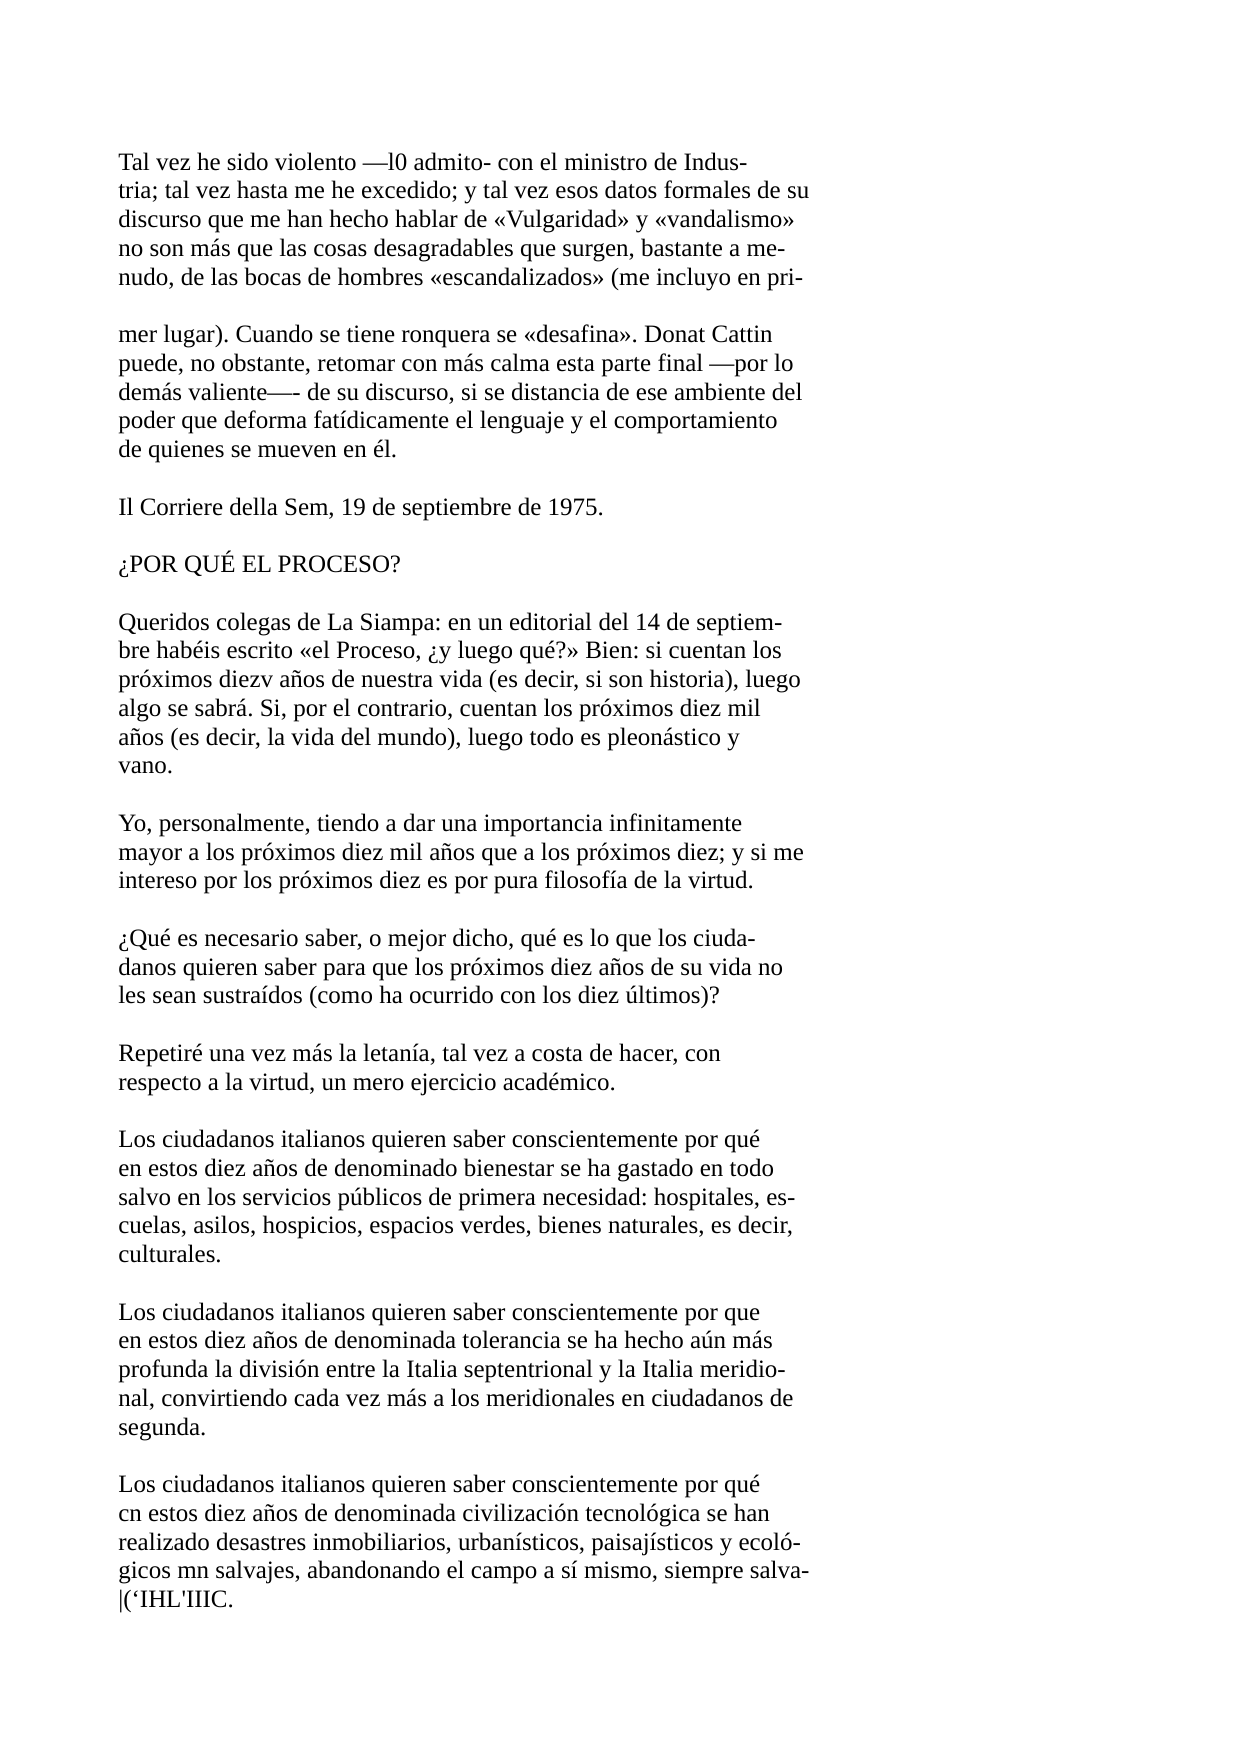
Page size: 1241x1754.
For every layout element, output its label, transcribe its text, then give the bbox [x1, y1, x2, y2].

text culturales. [118, 1239, 1122, 1268]
text Repetiré una vez más la letanía, tal vez a costa de hacer, con [118, 1038, 1122, 1067]
text Il Corriere della Sem, 19 de septiembre de 1975. [118, 492, 1122, 521]
text ¿POR QUÉ EL PROCESO? [118, 549, 1122, 578]
text realizado desastres inmobiliarios, urbanísticos, paisajísticos y ecoló- [118, 1527, 1122, 1556]
text les sean sustraídos (como ha ocurrido con los diez últimos)? [118, 981, 1122, 1009]
text Los ciudadanos italianos quieren saber conscientemente por qué [118, 1124, 1122, 1153]
text segunda. [118, 1412, 1122, 1441]
text discurso que me han hecho hablar de «Vulgaridad» y «vandalismo» [118, 204, 1122, 233]
text algo se sabrá. Si, por el contrario, cuentan los próximos diez mil [118, 693, 1122, 722]
text próximos diezv años de nuestra vida (es decir, si son historia), luego [118, 664, 1122, 693]
text mer lugar). Cuando se tiene ronquera se «desafina». Donat Cattin [118, 319, 1122, 348]
text Yo, personalmente, tiendo a dar una importancia infinitamente [118, 808, 1122, 837]
text vano. [118, 751, 1122, 779]
text de quienes se mueven en él. [118, 434, 1122, 463]
text gicos mn salvajes, abandonando el campo a sí mismo, siempre salva- [118, 1556, 1122, 1584]
text mayor a los próximos diez mil años que a los próximos diez; y si me [118, 837, 1122, 866]
text no son más que las cosas desagradables que surgen, bastante a me- [118, 233, 1122, 262]
text demás valiente—- de su discurso, si se distancia de ese ambiente del [118, 377, 1122, 406]
text intereso por los próximos diez es por pura filosofía de la virtud. [118, 866, 1122, 894]
text ¿Qué es necesario saber, o mejor dicho, qué es lo que los ciuda- [118, 923, 1122, 952]
text cuelas, asilos, hospicios, espacios verdes, bienes naturales, es decir, [118, 1211, 1122, 1239]
text tria; tal vez hasta me he excedido; y tal vez esos datos formales de su [118, 176, 1122, 204]
text danos quieren saber para que los próximos diez años de su vida no [118, 952, 1122, 981]
text Los ciudadanos italianos quieren saber conscientemente por qué [118, 1469, 1122, 1498]
text nudo, de las bocas de hombres «escandalizados» (me incluyo en pri- [118, 262, 1122, 291]
text años (es decir, la vida del mundo), luego todo es pleonástico y [118, 722, 1122, 751]
text poder que deforma fatídicamente el lenguaje y el comportamiento [118, 406, 1122, 434]
text en estos diez años de denominada tolerancia se ha hecho aún más [118, 1326, 1122, 1354]
text respecto a la virtud, un mero ejercicio académico. [118, 1067, 1122, 1096]
text Los ciudadanos italianos quieren saber conscientemente por que [118, 1297, 1122, 1326]
text Tal vez he sido violento —l0 admito- con el ministro de Indus- [118, 147, 1122, 176]
text puede, no obstante, retomar con más calma esta parte final —por lo [118, 348, 1122, 377]
text |(‘IHL'IIIC. [118, 1584, 1122, 1613]
text salvo en los servicios públicos de primera necesidad: hospitales, es- [118, 1182, 1122, 1211]
text en estos diez años de denominado bienestar se ha gastado en todo [118, 1153, 1122, 1182]
text nal, convirtiendo cada vez más a los meridionales en ciudadanos de [118, 1383, 1122, 1412]
text profunda la división entre la Italia septentrional y la Italia meridio- [118, 1354, 1122, 1383]
text cn estos diez años de denominada civilización tecnológica se han [118, 1498, 1122, 1527]
text bre habéis escrito «el Proceso, ¿y luego qué?» Bien: si cuentan los [118, 636, 1122, 664]
text Queridos colegas de La Siampa: en un editorial del 14 de septiem- [118, 607, 1122, 636]
